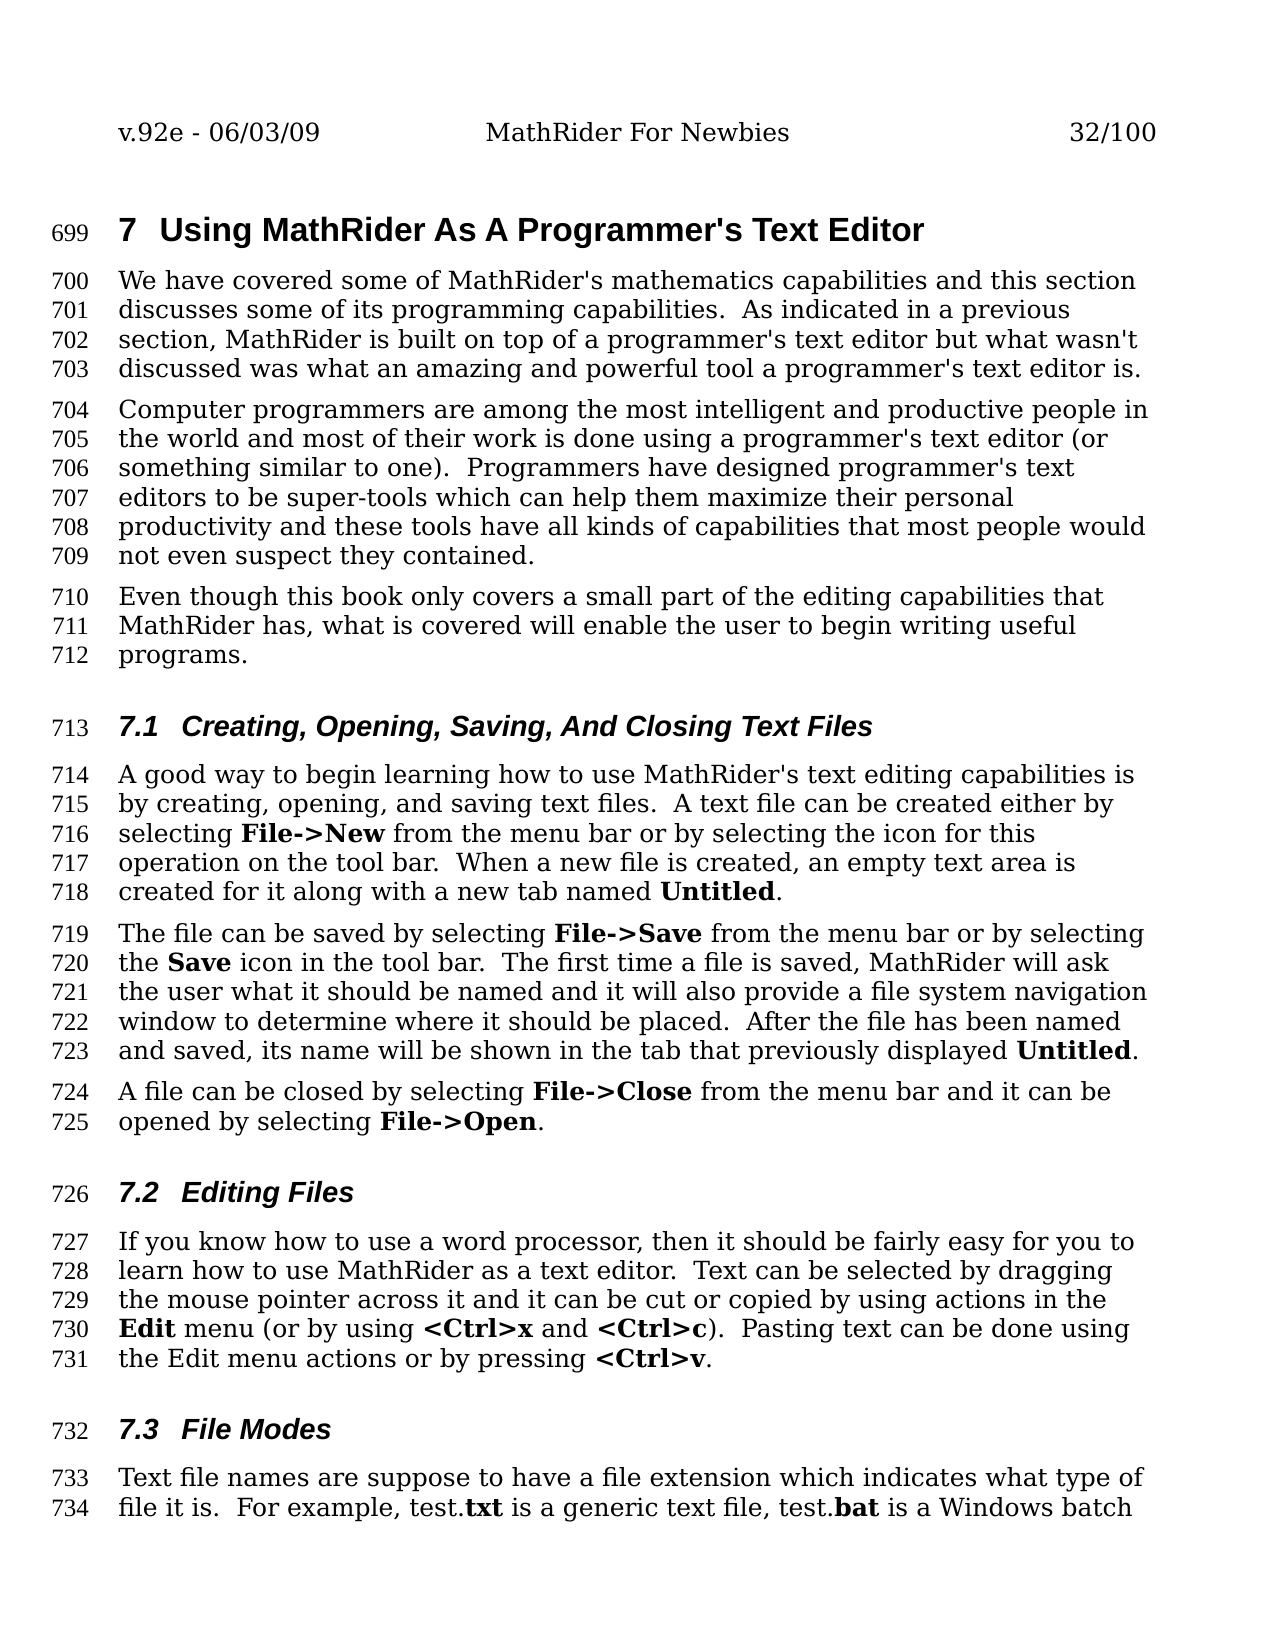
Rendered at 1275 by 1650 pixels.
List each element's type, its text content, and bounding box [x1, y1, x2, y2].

text Text file names are suppose to have a file extension which indicates what type of file it is. For example, test.txt is a generic text file, test.bat is a Windows batch [118, 1463, 1157, 1522]
text Even though this book only covers a small part of the editing capabilities that MathRider has, what is covered will enable the user to begin writing useful programs. [118, 582, 1157, 670]
text A file can be closed by selecting File->Close from the menu bar and it can be opened by selecting File->Open. [118, 1077, 1157, 1136]
subtitle Editing Files [118, 1175, 1157, 1209]
subtitle Using MathRider As A Programmer's Text Editor [118, 210, 1157, 248]
text We have covered some of MathRider's mathematics capabilities and this section discusses some of its programming capabilities. As indicated in a previous section, MathRider is built on top of a programmer's text editor but what wasn't discussed was what an amazing and powerful tool a programmer's text editor is. [118, 266, 1157, 383]
text The file can be saved by selecting File->Save from the menu bar or by selecting the Save icon in the tool bar. The first time a file is saved, MathRider will ask the user what it should be named and it will also provide a file system navigation window to determine where it should be placed. After the file has been named and saved, its name will be shown in the tab that previously displayed Untitled. [118, 919, 1157, 1065]
text A good way to begin learning how to use MathRider's text editing capabilities is by creating, opening, and saving text files. A text file can be created either by selecting File->New from the menu bar or by selecting the icon for this operation on the tool bar. When a new file is created, an empty text area is created for it along with a new tab named Untitled. [118, 760, 1157, 907]
subtitle Creating, Opening, Saving, And Closing Text Files [118, 709, 1157, 742]
text If you know how to use a word processor, then it should be fairly easy for you to learn how to use MathRider as a text editor. Text can be selected by dragging the mouse pointer across it and it can be cut or copied by using actions in the Edit menu (or by using <Ctrl>x and <Ctrl>c). Pasting text can be done using the Edit menu actions or by pressing <Ctrl>v. [118, 1227, 1157, 1373]
subtitle File Modes [118, 1412, 1157, 1446]
text Computer programmers are among the most intelligent and productive people in the world and most of their work is done using a programmer's text editor (or something similar to one). Programmers have designed programmer's text editors to be super-tools which can help them maximize their personal productivity and these tools have all kinds of capabilities that most people would not even suspect they contained. [118, 395, 1157, 570]
